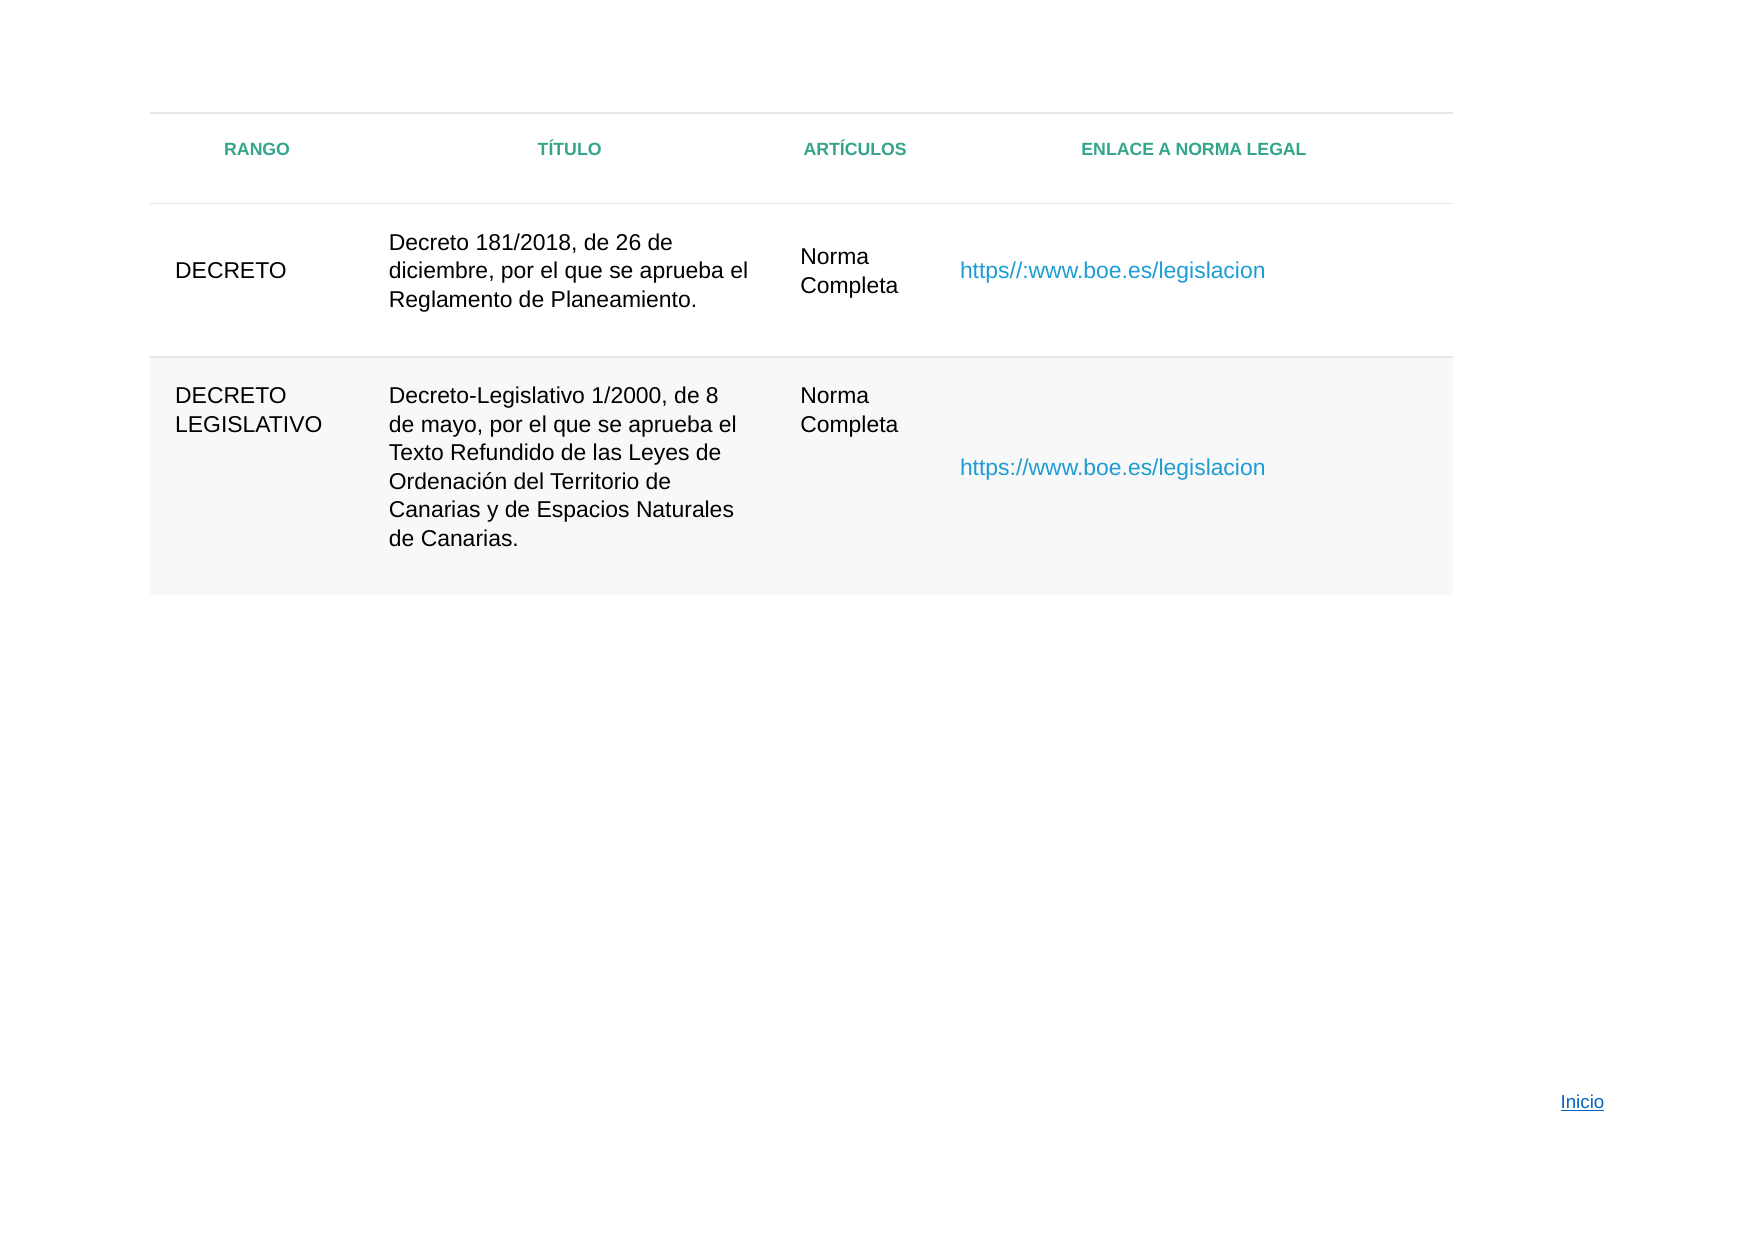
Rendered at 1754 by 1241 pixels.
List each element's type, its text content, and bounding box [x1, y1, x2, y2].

text Inicio [150, 1091, 1604, 1112]
table_cell DECRETO LEGISLATIVO [150, 358, 364, 595]
table_header RANGO [150, 114, 364, 202]
table_header ENLACE A NORMA LEGAL [935, 114, 1453, 202]
table_cell DECRETO [150, 204, 364, 356]
table_cell Norma Completa [775, 358, 935, 595]
table_cell Decreto-Legislativo 1/2000, de 8 de mayo, por el que se aprueba el Texto Refundido de las Leyes de Ordenación del Territorio de Canarias y de Espacios Naturales de Canarias. [364, 358, 775, 595]
table_cell https//:www.boe.es/legislacion [935, 204, 1453, 356]
table_cell Norma Completa [775, 204, 935, 356]
table_cell Decreto 181/2018, de 26 de diciembre, por el que se aprueba el Reglamento de Planeamiento. [364, 204, 775, 356]
table_header TÍTULO [364, 114, 775, 202]
table_cell https://www.boe.es/legislacion [935, 358, 1453, 595]
table_header ARTÍCULOS [775, 114, 935, 202]
